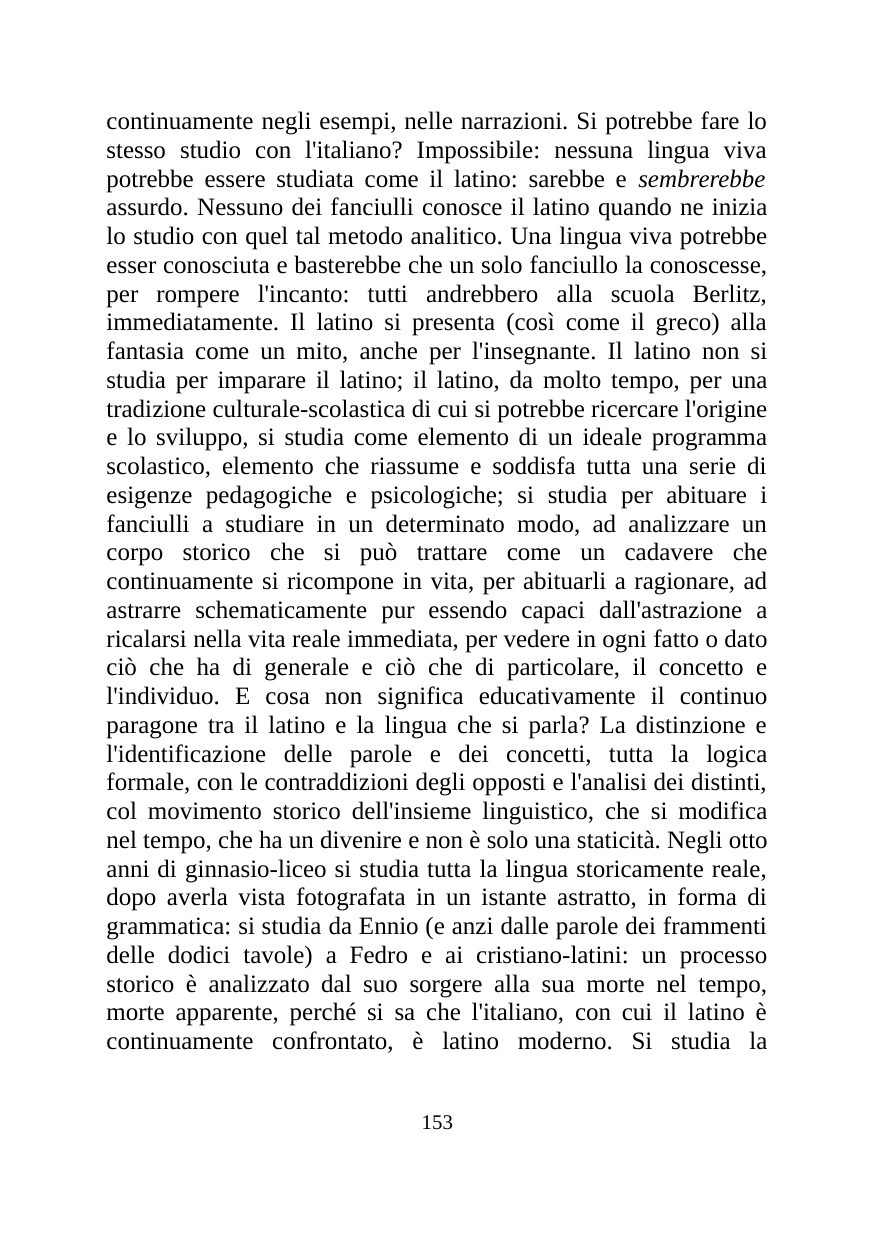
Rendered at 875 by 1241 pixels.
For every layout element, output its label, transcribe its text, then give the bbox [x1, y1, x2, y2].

text continuamente negli esempi, nelle narrazioni. Si potrebbe fare lo stesso studio con l'italiano? Impossibile: nessuna lingua viva potrebbe essere studiata come il latino: sarebbe e sembrerebbe assurdo. Nessuno dei fanciulli conosce il latino quando ne inizia lo studio con quel tal metodo analitico. Una lingua viva potrebbe esser conosciuta e basterebbe che un solo fanciullo la conoscesse, per rompere l'incanto: tutti andrebbero alla scuola Berlitz, immediatamente. Il latino si presenta (così come il greco) alla fantasia come un mito, anche per l'insegnante. Il latino non si studia per imparare il latino; il latino, da molto tempo, per una tradizione culturale-scolastica di cui si potrebbe ricercare l'origine e lo sviluppo, si studia come elemento di un ideale programma scolastico, elemento che riassume e soddisfa tutta una serie di esigenze pedagogiche e psicologiche; si studia per abituare i fanciulli a studiare in un determinato modo, ad analizzare un corpo storico che si può trattare come un cadavere che continuamente si ricompone in vita, per abituarli a ragionare, ad astrarre schematicamente pur essendo capaci dall'astrazione a ricalarsi nella vita reale immediata, per vedere in ogni fatto o dato ciò che ha di generale e ciò che di particolare, il concetto e l'individuo. E cosa non significa educativamente il continuo paragone tra il latino e la lingua che si parla? La distinzione e l'identificazione delle parole e dei concetti, tutta la logica formale, con le contraddizioni degli opposti e l'analisi dei distinti, col movimento storico dell'insieme linguistico, che si modifica nel tempo, che ha un divenire e non è solo una staticità. Negli otto anni di ginnasio-liceo si studia tutta la lingua storicamente reale, dopo averla vista fotografata in un istante astratto, in forma di grammatica: si studia da Ennio (e anzi dalle parole dei frammenti delle dodici tavole) a Fedro e ai cristiano-latini: un processo storico è analizzato dal suo sorgere alla sua morte nel tempo, morte apparente, perché si sa che l'italiano, con cui il latino è continuamente confrontato, è latino moderno. Si studia la [106, 106, 768, 1055]
